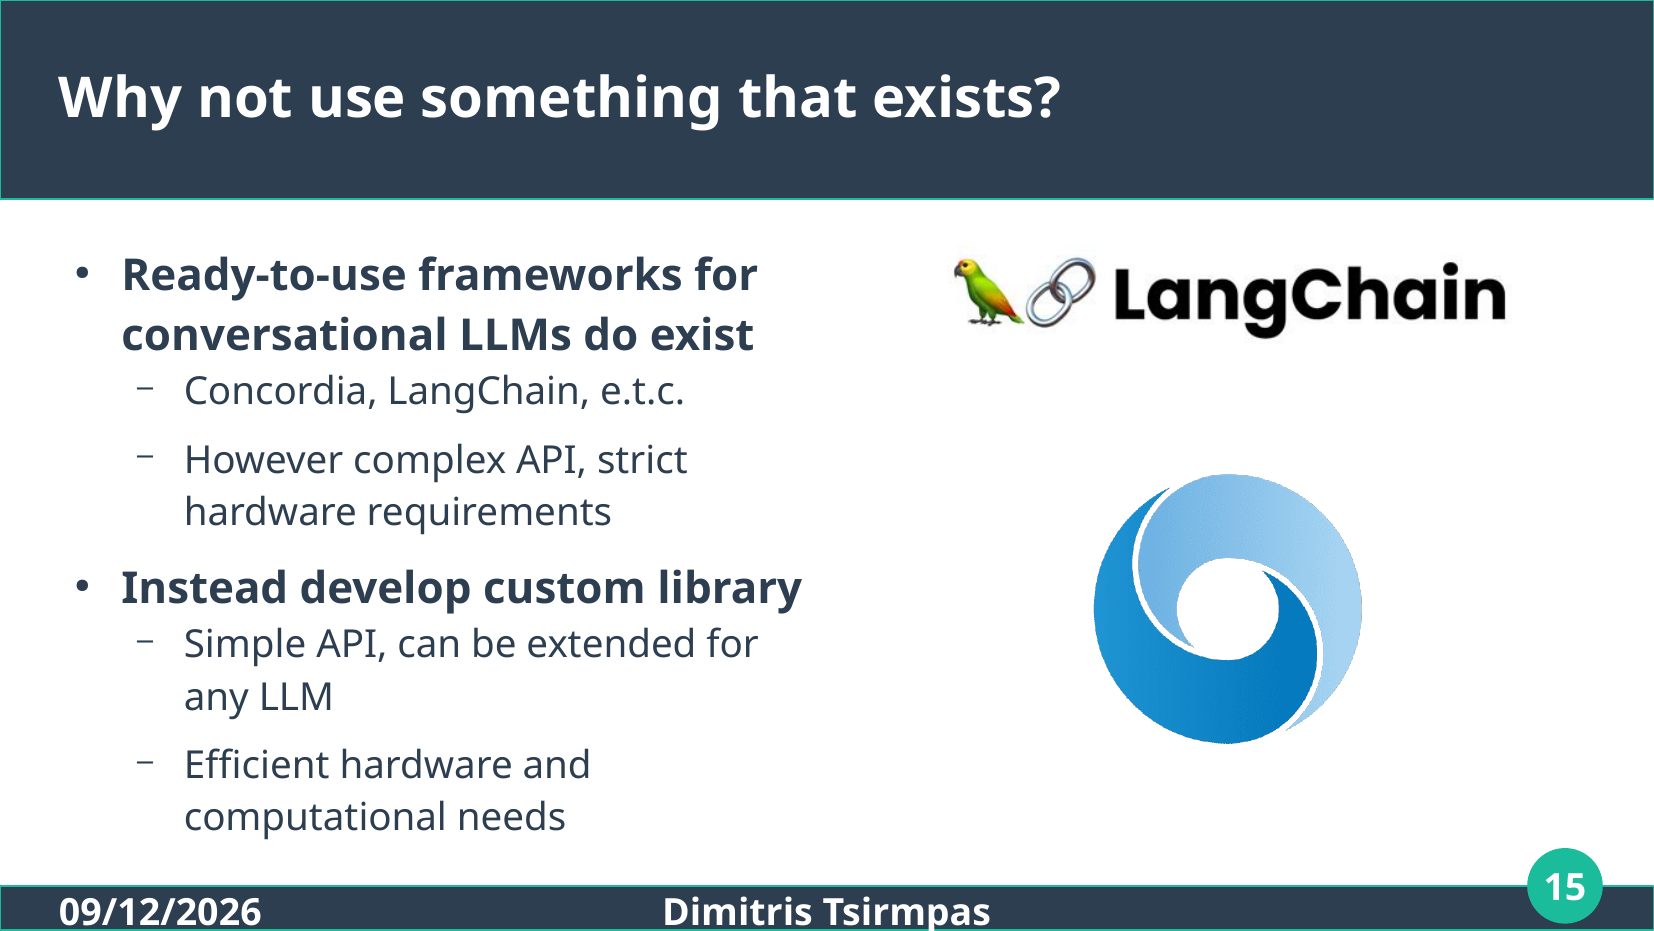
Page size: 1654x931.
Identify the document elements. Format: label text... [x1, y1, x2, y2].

picture [1050, 471, 1373, 751]
title Why not use something that exists? [59, 37, 1595, 155]
list Ready-to-use frameworks for conversational LLMs do exist Concordia, LangChain, e.t.c. However complex API, strict hardware requirements Instead develop custom library Simple API, can be extended for any LLM Efficient hardware and computational needs [59, 243, 809, 864]
picture [937, 225, 1525, 369]
